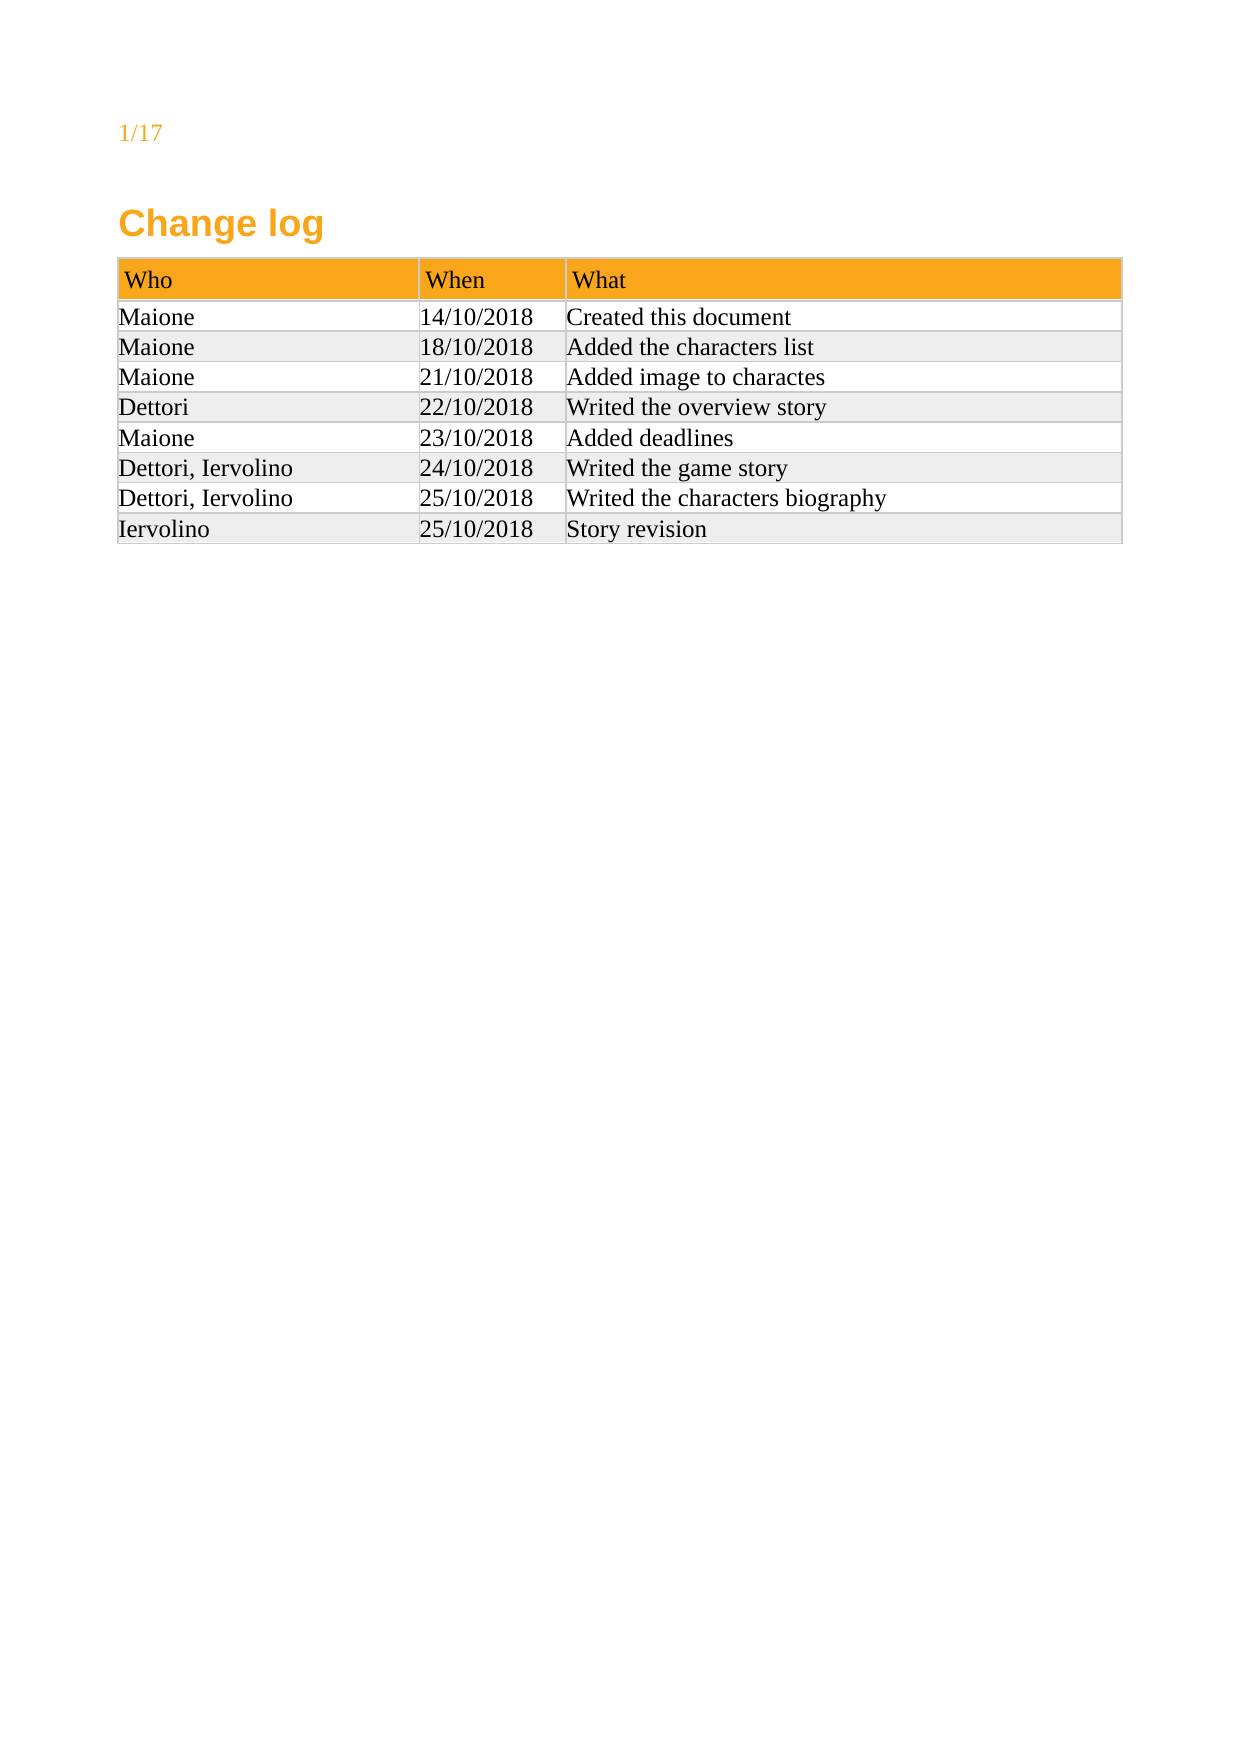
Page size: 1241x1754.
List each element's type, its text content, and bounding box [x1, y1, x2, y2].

table_cell Dettori, Iervolino [119, 453, 419, 482]
table_cell Writed the characters biography [567, 483, 1121, 512]
table_cell Writed the game story [567, 453, 1121, 482]
table_cell Added deadlines [567, 423, 1121, 452]
table_cell Maione [119, 362, 419, 391]
table_cell Story revision [567, 514, 1121, 542]
table_cell Dettori, Iervolino [119, 483, 419, 512]
table_cell Added the characters list [567, 332, 1121, 361]
table_header When [420, 259, 565, 299]
table_header Who [119, 259, 418, 299]
table_cell 22/10/2018 [420, 393, 565, 421]
table_cell 21/10/2018 [420, 362, 565, 391]
table_cell Maione [119, 302, 419, 330]
table_cell Maione [119, 423, 419, 452]
table_cell Created this document [567, 302, 1121, 330]
table_cell Dettori [119, 393, 419, 421]
table_cell 23/10/2018 [420, 423, 565, 452]
table_cell Iervolino [119, 514, 419, 542]
table_header What [567, 259, 1121, 299]
subtitle Change log [118, 201, 1122, 245]
table_cell Added image to charactes [567, 362, 1121, 391]
table_cell 24/10/2018 [420, 453, 565, 482]
table_cell Writed the overview story [567, 393, 1121, 421]
table_cell Maione [119, 332, 419, 361]
table_cell 25/10/2018 [420, 514, 565, 542]
table_cell 25/10/2018 [420, 483, 565, 512]
table_cell 18/10/2018 [420, 332, 565, 361]
table_cell 14/10/2018 [420, 302, 565, 330]
